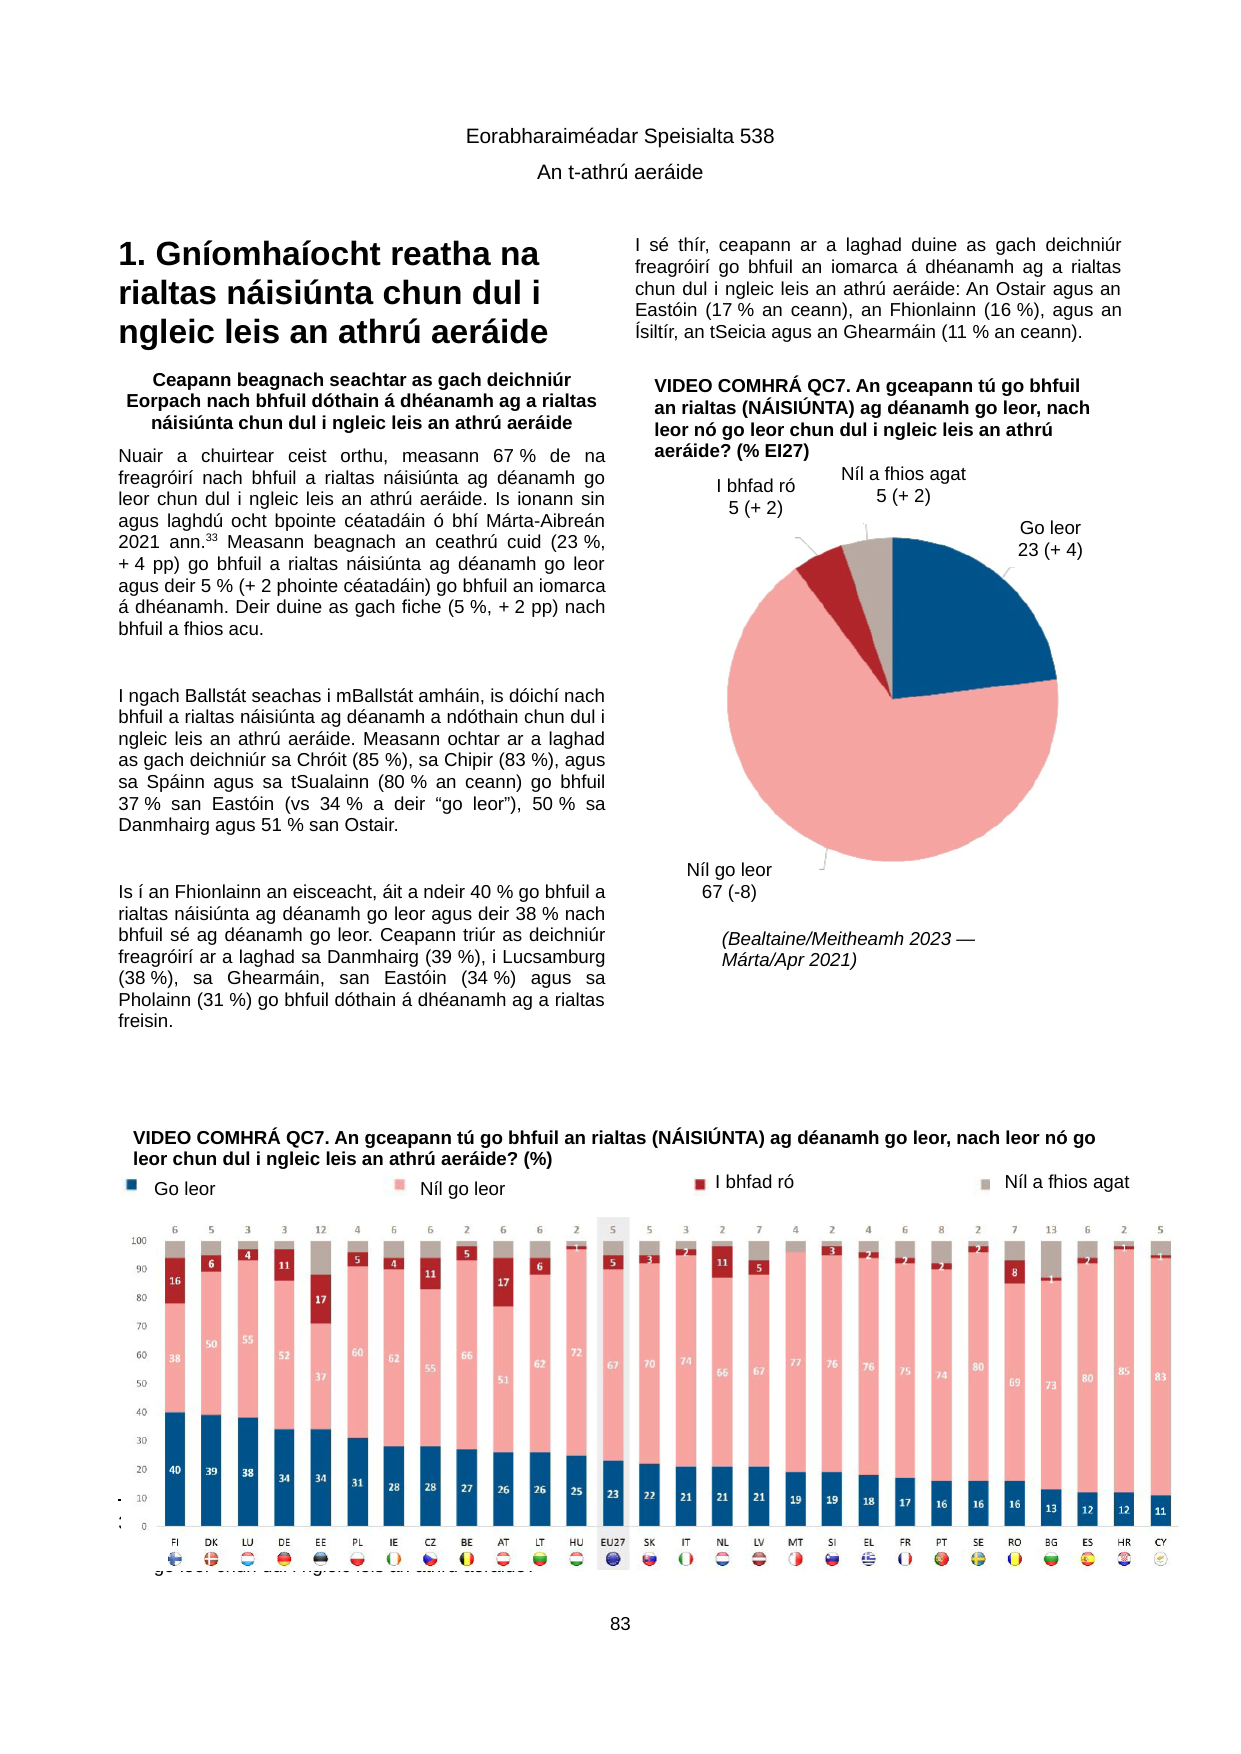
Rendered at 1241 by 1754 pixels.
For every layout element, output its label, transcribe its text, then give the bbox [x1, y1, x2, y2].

subtitle 1. Gníomhaíocht reatha na rialtas náisiúnta chun dul i ngleic leis an athrú aeráide [118, 234, 605, 350]
text VIDEO COMHRÁ QC7. An gceapann tú go bhfuil an rialtas (NÁISIÚNTA) ag déanamh go leor, nach leor nó go leor chun dul i ngleic leis an athrú aeráide? [118, 1512, 605, 1577]
picture [710, 509, 1067, 873]
text Is í an Fhionlainn an eisceacht, áit a ndeir 40 % go bhfuil a rialtas náisiúnta ag déanamh go leor agus deir 38 % nach bhfuil sé ag déanamh go leor. Ceapann triúr as deichniúr freagróirí ar a laghad sa Danmhairg (39 %), i Lucsamburg (38 %), sa Ghearmáin, san Eastóin (34 %) agus sa Pholainn (31 %) go bhfuil dóthain á dhéanamh ag a rialtas freisin. [118, 881, 605, 1032]
text I sé thír, ceapann ar a laghad duine as gach deichniúr freagróirí go bhfuil an iomarca á dhéanamh ag a rialtas chun dul i ngleic leis an athrú aeráide: An Ostair agus an Eastóin (17 % an ceann), an Fhionlainn (16 %), agus an Ísiltír, an tSeicia agus an Ghearmáin (11 % an ceann). [635, 234, 1122, 342]
picture [121, 1169, 990, 1196]
text Nuair a chuirtear ceist orthu, measann 67 % de na freagróirí nach bhfuil a rialtas náisiúnta ag déanamh go leor chun dul i ngleic leis an athrú aeráide. Is ionann sin agus laghdú ocht bpointe céatadáin ó bhí Márta-Aibreán 2021 ann. Measann beagnach an ceathrú cuid (23 %, + 4 pp) go bhfuil a rialtas náisiúnta ag déanamh go leor agus deir 5 % (+ 2 phointe céatadáin) go bhfuil an iomarca á dhéanamh. Deir duine as gach fiche (5 %, + 2 pp) nach bhfuil a fhios acu. [118, 445, 605, 639]
text I ngach Ballstát seachas i mBallstát amháin, is dóichí nach bhfuil a rialtas náisiúnta ag déanamh a ndóthain chun dul i ngleic leis an athrú aeráide. Measann ochtar ar a laghad as gach deichniúr sa Chróit (85 %), sa Chipir (83 %), agus sa Spáinn agus sa tSualainn (80 % an ceann) go bhfuil 37 % san Eastóin (vs 34 % a deir “go leor”), 50 % sa Danmhairg agus 51 % san Ostair. [118, 684, 605, 835]
picture [121, 1217, 1179, 1571]
text Ceapann beagnach seachtar as gach deichniúr Eorpach nach bhfuil dóthain á dhéanamh ag a rialtas náisiúnta chun dul i ngleic leis an athrú aeráide [118, 368, 605, 433]
